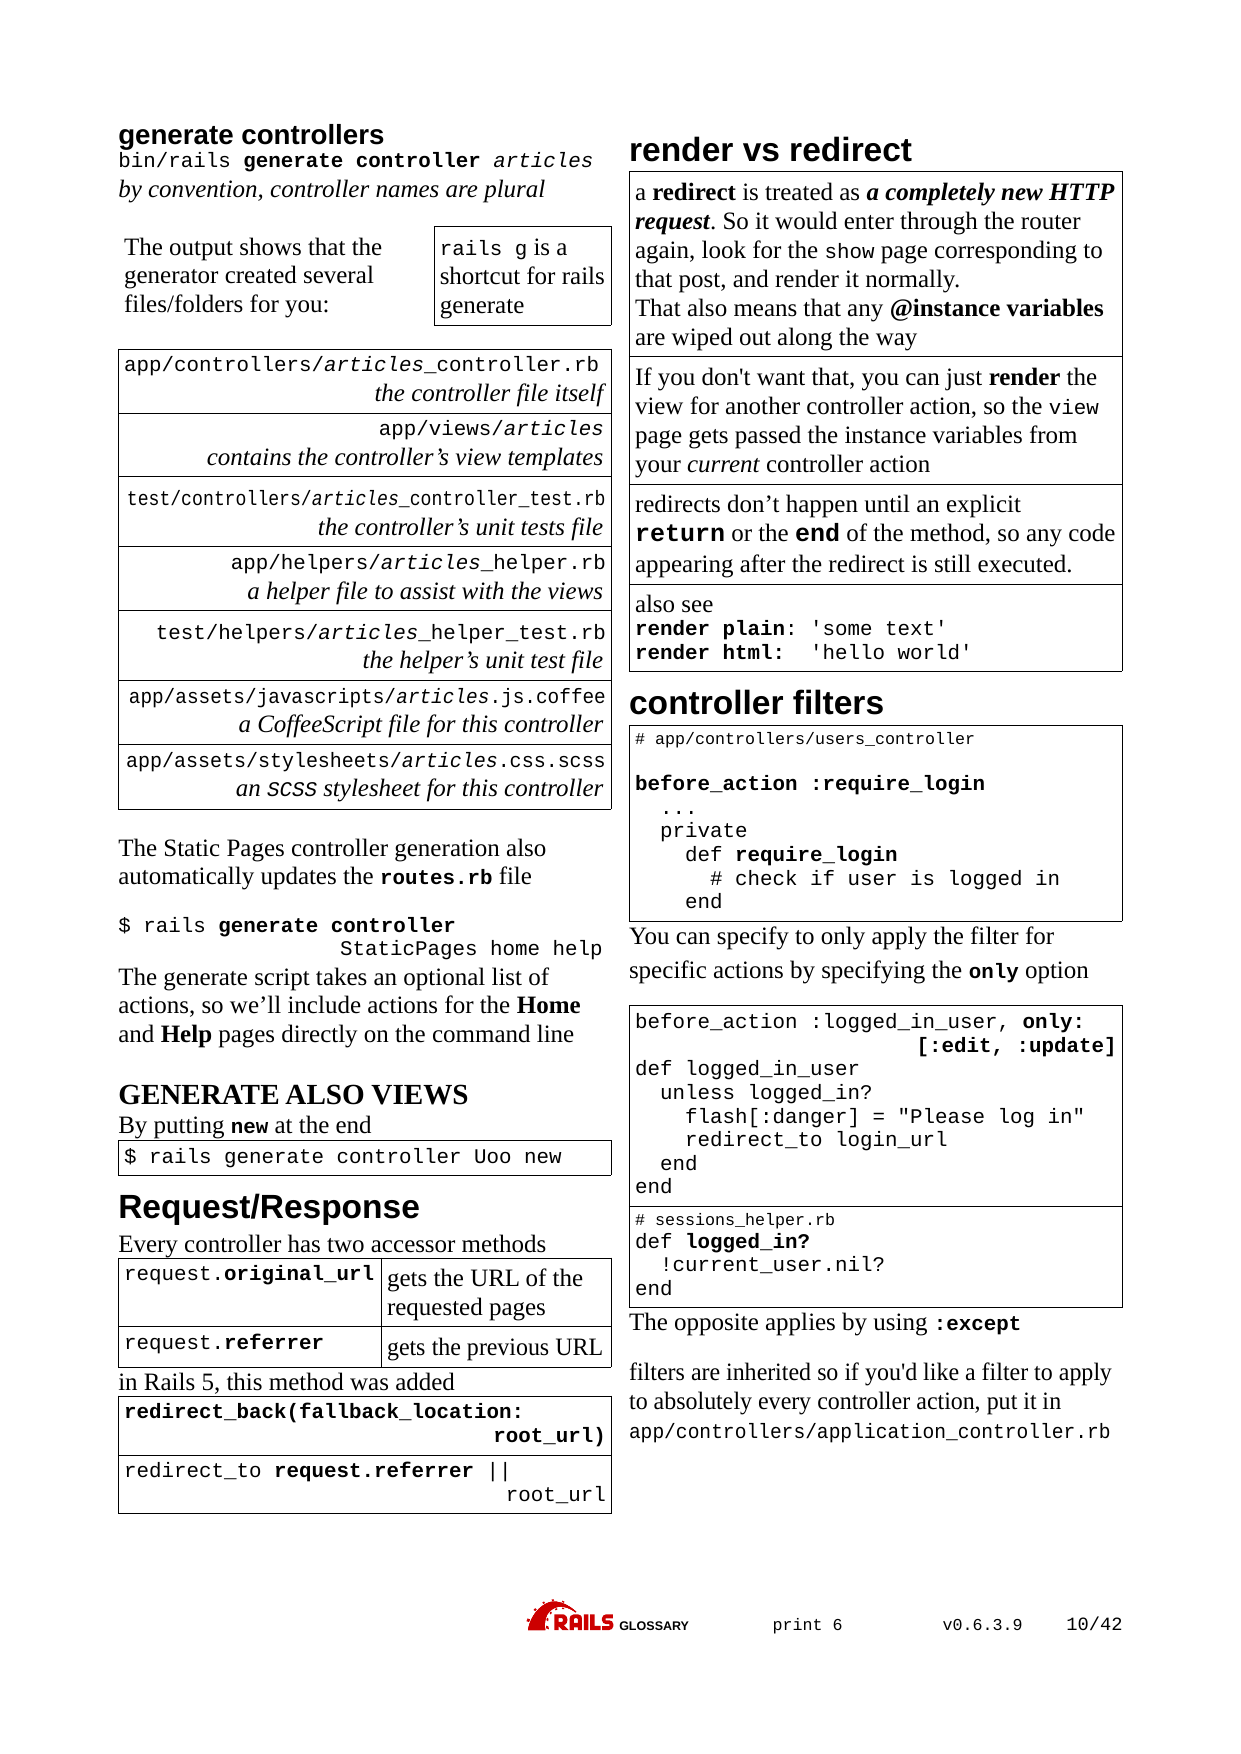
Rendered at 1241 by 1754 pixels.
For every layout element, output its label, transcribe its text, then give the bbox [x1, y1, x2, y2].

table_cell app/views/articles contains the controller’s view templates [119, 414, 611, 476]
table_cell app/helpers/articles_helper.rb a helper file to assist with the views [119, 547, 611, 610]
table_cell redirect_to request.referrer || root_url [119, 1456, 611, 1513]
table_cell app/assets/stylesheets/articles.css.scss an SCSS stylesheet for this controller [119, 745, 611, 809]
subtitle controller filters [629, 683, 1122, 722]
text bin/rails generate controller articles [118, 150, 611, 174]
table_cell also see render plain: 'some text' render html: 'hello world' [630, 585, 1122, 671]
text filters are inherited so if you'd like a filter to apply to absolutely every controller action, put it in app/controllers/application_controller.rb [629, 1357, 1122, 1444]
text GENERATE ALSO VIEWS [118, 1077, 611, 1110]
text StaticPages home help [118, 938, 611, 962]
subtitle Request/Response [118, 1187, 611, 1226]
text $ rails generate controller [118, 914, 611, 938]
table_header gets the URL of the requested pages [382, 1259, 611, 1326]
table_header request.original_url [119, 1259, 381, 1326]
table_header rails g is a shortcut for rails generate [435, 227, 611, 325]
table_cell # sessions_helper.rb def logged_in? !current_user.nil? end [630, 1207, 1122, 1307]
table_cell app/assets/javascripts/articles.js.coffee a CoffeeScript file for this controller [119, 681, 611, 744]
text You can specify to only apply the filter for specific actions by specifying the only option [629, 922, 1122, 985]
text The opposite applies by using :except [629, 1308, 1122, 1337]
table_cell gets the previous URL [382, 1327, 611, 1367]
subtitle render vs redirect [629, 130, 1122, 168]
text The Static Pages controller generation also automatically updates the routes.rb file [118, 833, 611, 891]
table_header app/controllers/articles_controller.rb the controller file itself [119, 350, 611, 412]
table_header # app/controllers/users_controller before_action :require_login ... private def require_login # check if user is logged in end [630, 726, 1122, 921]
table_header $ rails generate controller Uoo new [119, 1141, 611, 1175]
table_cell test/controllers/articles_controller_test.rb the controller’s unit tests file [119, 477, 611, 546]
table_header a redirect is treated as a completely new HTTP request. So it would enter through the router again, look for the show page corresponding to that post, and render it normally. That also means that any @instance variables are wiped out along the way [630, 172, 1122, 356]
text by convention, controller names are plural [118, 174, 611, 202]
text in Rails 5, this method was added [118, 1368, 611, 1396]
table_header The output shows that the generator created several files/folders for you: [118, 226, 434, 325]
table_cell test/helpers/articles_helper_test.rb the helper’s unit test file [119, 611, 611, 680]
subtitle generate controllers [118, 118, 611, 150]
text Every controller has two accessor methods [118, 1229, 611, 1257]
table_cell redirects don’t happen until an explicit return or the end of the method, so any code appearing after the redirect is still executed. [630, 485, 1122, 584]
text By putting new at the end [118, 1110, 611, 1140]
table_header redirect_back(fallback_location: root_url) [119, 1397, 611, 1454]
table_cell If you don't want that, you can just render the view for another controller action, so the view page gets passed the instance variables from your current controller action [630, 357, 1122, 484]
text The generate script takes an optional list of actions, so we’ll include actions for the Home and Help pages directly on the command line [118, 962, 611, 1048]
table_header before_action :logged_in_user, only: [:edit, :update] def logged_in_user unless logged_in? flash[:danger] = "Please log in" redirect_to login_url end end [630, 1006, 1122, 1206]
table_cell request.referrer [119, 1327, 381, 1367]
